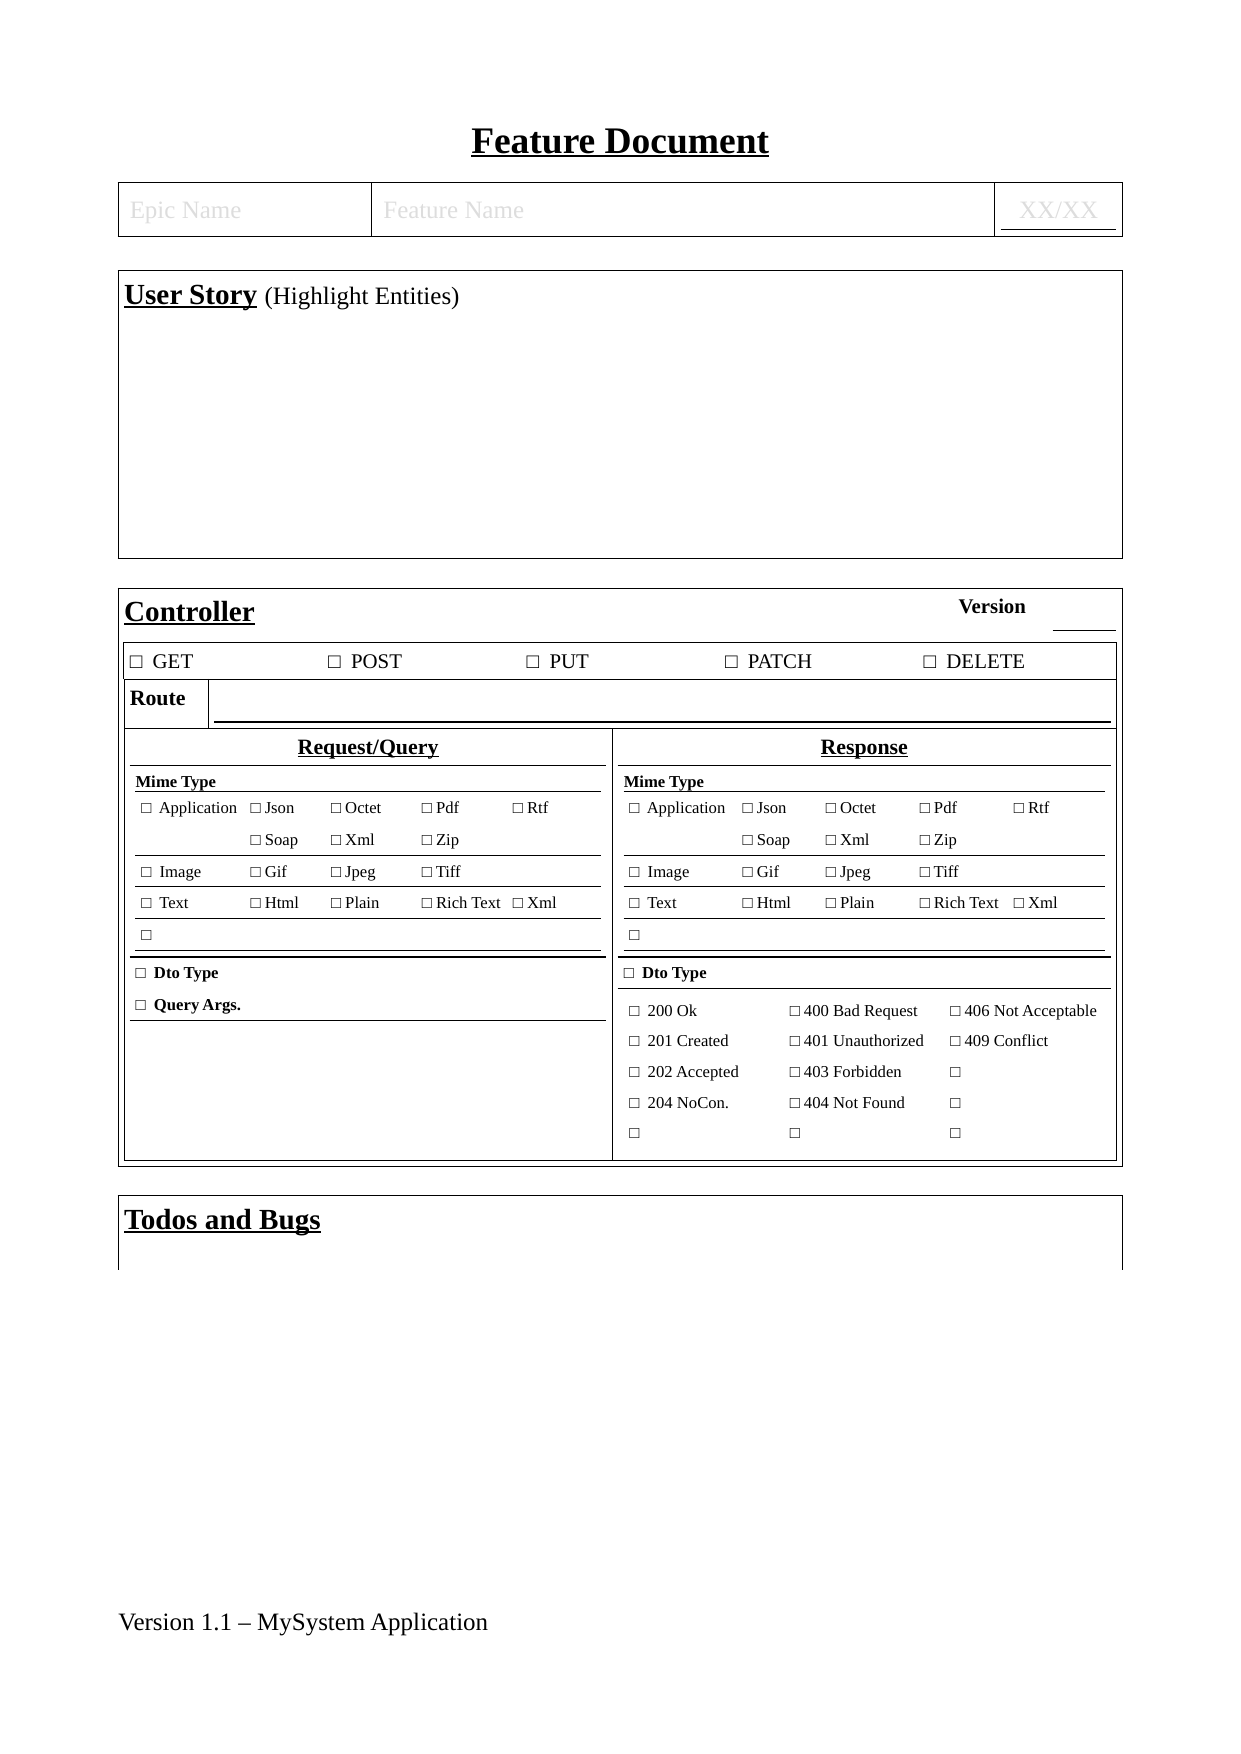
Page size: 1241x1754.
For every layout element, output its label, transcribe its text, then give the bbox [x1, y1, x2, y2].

table_header □ Pdf [416, 792, 507, 823]
table_cell □ Dto Type [130, 958, 253, 988]
table_cell □ Xml [820, 823, 914, 854]
table_header □ POST [322, 643, 521, 679]
table_header [1047, 589, 1122, 637]
table_cell □ Jpeg [325, 856, 416, 886]
table_header □ Json [245, 792, 325, 823]
table_cell □ Tiff [914, 856, 1008, 886]
text Feature Document [118, 118, 1122, 161]
table_cell □ [624, 1118, 784, 1148]
table_header Controller [119, 589, 953, 637]
table_cell □ [624, 919, 737, 949]
table_cell □ Query Args. [130, 988, 253, 1020]
table_cell □ Xml [325, 823, 416, 854]
table_header Mime Type [618, 766, 1111, 956]
table_cell □ 404 Not Found [784, 1087, 944, 1117]
table_header □ DELETE [918, 643, 1116, 679]
table_cell [124, 391, 1116, 431]
table_cell □ Zip [914, 823, 1008, 854]
table_header □ Rtf [1008, 792, 1105, 823]
table_cell □ Tiff [416, 856, 507, 886]
table_header □ Application [135, 792, 245, 854]
table_header □ GET [124, 643, 322, 679]
table_cell □ Text [135, 887, 245, 918]
table_cell □ Html [737, 887, 820, 918]
table_header [214, 685, 1111, 721]
table_cell □ Plain [325, 887, 416, 918]
table_cell □ Plain [820, 887, 914, 918]
table_cell □ Xml [507, 887, 601, 918]
table_cell [737, 919, 1105, 949]
table_cell □ [944, 1118, 1105, 1148]
table_header □ 400 Bad Request [784, 995, 944, 1026]
table_header Version [953, 589, 1047, 637]
table_cell □ Soap [737, 823, 820, 854]
table_header Feature Name [378, 189, 989, 229]
table_cell Response [613, 729, 1116, 1160]
table_header [995, 183, 1122, 236]
table_cell □ Xml [1008, 887, 1105, 918]
table_cell [253, 958, 606, 1020]
table_cell □ Dto Type [618, 958, 731, 988]
table_cell □ Text [624, 887, 737, 918]
table_cell [1008, 823, 1105, 854]
table_cell □ Gif [245, 856, 325, 886]
table_cell □ 202 Accepted [624, 1056, 784, 1087]
table_header □ PUT [521, 643, 719, 679]
table_cell □ 403 Forbidden [784, 1056, 944, 1087]
table_cell □ Html [245, 887, 325, 918]
table_cell □ [944, 1087, 1105, 1117]
table_cell □ [784, 1118, 944, 1148]
table_header [119, 183, 371, 236]
table_header [124, 311, 1116, 351]
table_cell [124, 431, 1116, 471]
table_cell □ Rich Text [416, 887, 507, 918]
table_header □ PATCH [719, 643, 917, 679]
table_cell Route [125, 680, 208, 728]
table_header □ Pdf [914, 792, 1008, 823]
table_header □ Application [624, 792, 737, 854]
table_cell [124, 471, 1116, 512]
table_header User Story (Highlight Entities) [119, 271, 1122, 558]
table_cell □ Image [624, 856, 737, 886]
table_header [1053, 594, 1116, 630]
table_header Mime Type [130, 766, 606, 956]
table_header XX/XX [1001, 189, 1116, 229]
table_cell [130, 1021, 253, 1051]
table_cell □ [944, 1056, 1105, 1087]
table_header □ Rtf [507, 792, 601, 823]
table_header □ Json [737, 792, 820, 823]
table_cell □ 204 NoCon. [624, 1087, 784, 1117]
table_header [372, 183, 994, 236]
table_cell □ Soap [245, 823, 325, 854]
table_header Todos and Bugs [119, 1196, 1122, 1270]
table_cell □ Image [135, 856, 245, 886]
table_cell □ Jpeg [820, 856, 914, 886]
table_cell [209, 680, 1116, 728]
table_cell [1008, 856, 1105, 886]
table_cell □ 409 Conflict [944, 1026, 1105, 1056]
table_cell □ 401 Unauthorized [784, 1026, 944, 1056]
table_header □ Octet [820, 792, 914, 823]
table_cell □ 201 Created [624, 1026, 784, 1056]
table_cell [253, 1021, 606, 1051]
table_cell □ Gif [737, 856, 820, 886]
table_cell □ Zip [416, 823, 507, 854]
table_header □ 406 Not Acceptable [944, 995, 1105, 1026]
table_cell [618, 989, 1111, 1154]
table_cell [507, 823, 601, 854]
table_cell [124, 512, 1116, 552]
table_cell [731, 958, 1111, 988]
table_header □ 200 Ok [624, 995, 784, 1026]
table_header □ Octet [325, 792, 416, 823]
table_header Epic Name [124, 189, 366, 229]
table_cell [119, 637, 1122, 1166]
table_cell [507, 856, 601, 886]
table_cell Request/Query [125, 729, 612, 1160]
table_cell □ [135, 919, 245, 949]
table_cell [124, 351, 1116, 391]
table_cell □ Rich Text [914, 887, 1008, 918]
table_cell [245, 919, 601, 949]
